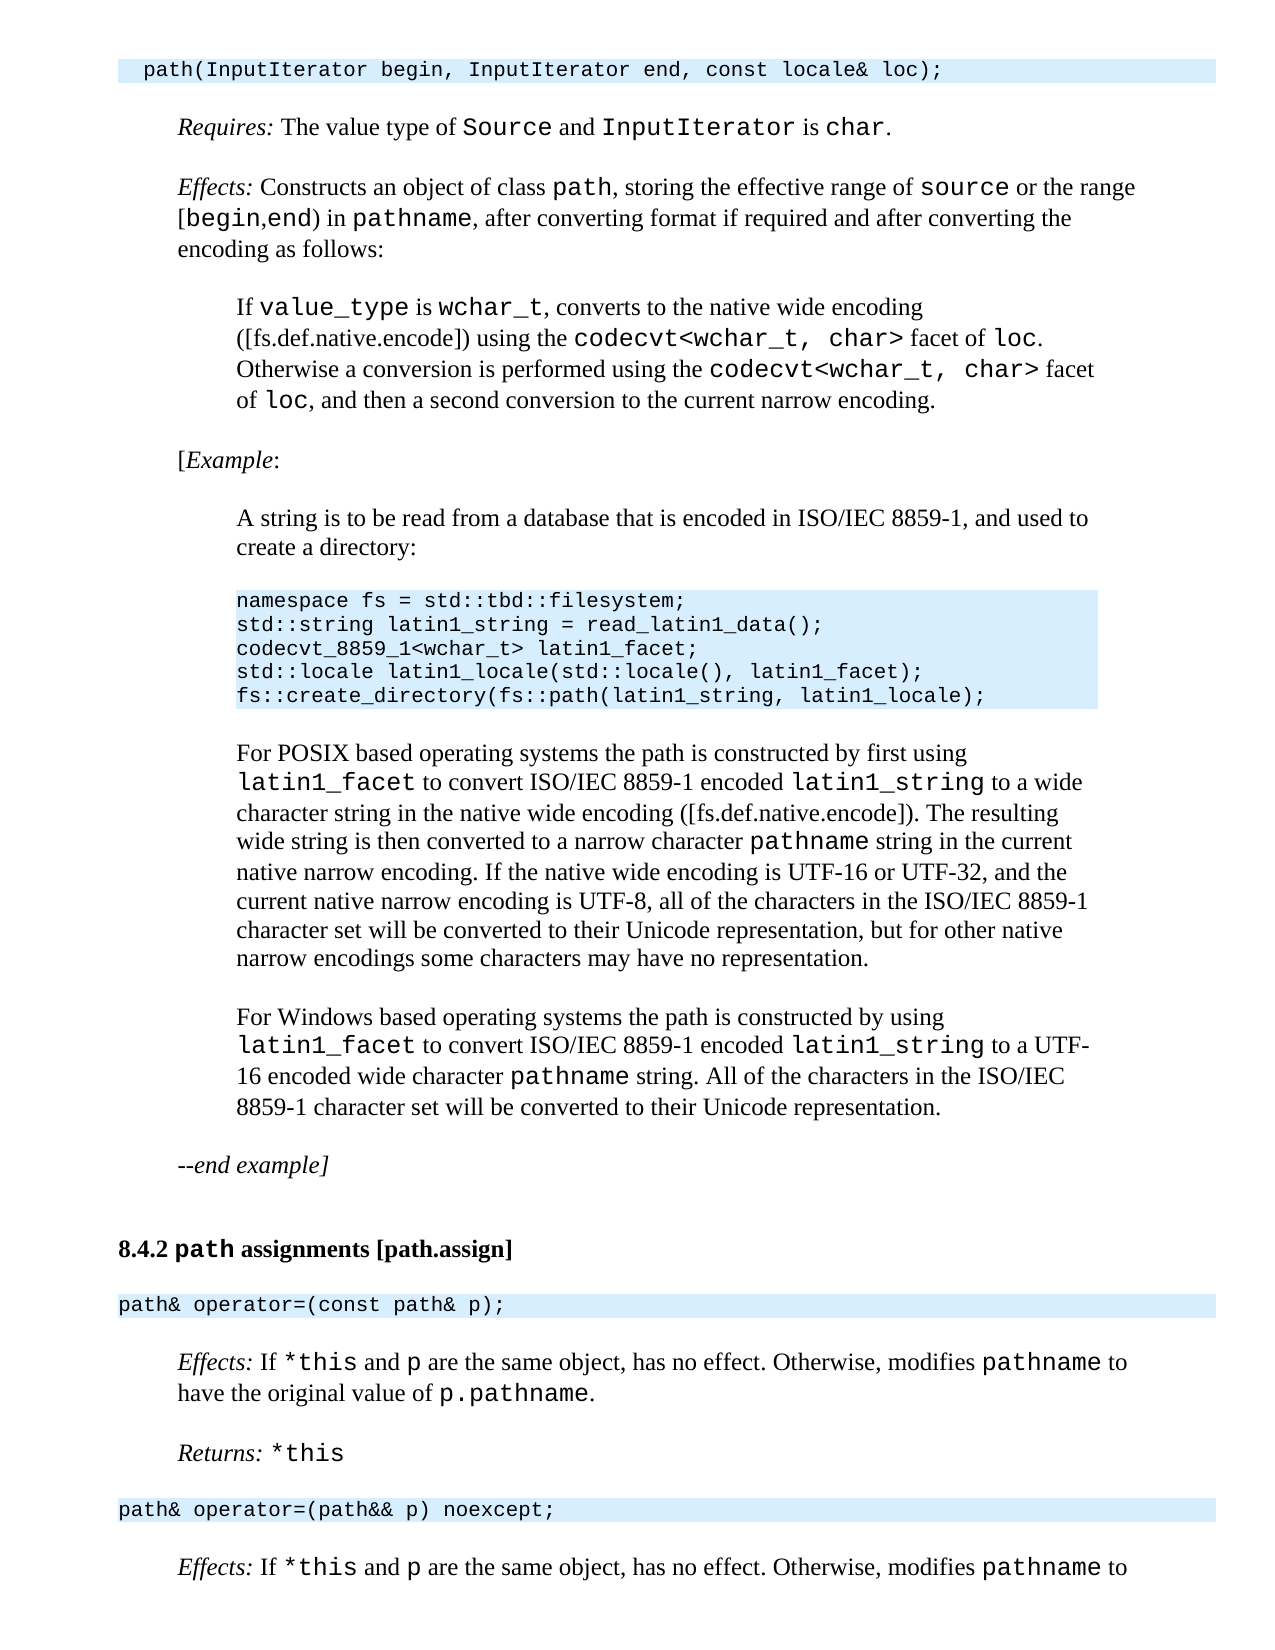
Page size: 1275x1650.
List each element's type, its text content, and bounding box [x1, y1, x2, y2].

text Effects: If *this and p are the same object, has no effect. Otherwise, modifies pathname to have the original value of p.pathname. [177, 1347, 1157, 1409]
text path& operator=(const path& p); [118, 1294, 1216, 1318]
text A string is to be read from a database that is encoded in ISO/IEC 8859-1, and used to create a directory: [236, 503, 1098, 561]
text path(InputIterator begin, InputIterator end, const locale& loc); [118, 59, 1216, 83]
text Effects: If *this and p are the same object, has no effect. Otherwise, modifies pathname to [177, 1552, 1157, 1582]
text namespace fs = std::tbd::filesystem; [236, 590, 1098, 614]
text Effects: Constructs an object of class path, storing the effective range of source or the range [begin,end) in pathname, after converting format if required and after converting the encoding as follows: [177, 172, 1157, 263]
text For POSIX based operating systems the path is constructed by first using latin1_facet to convert ISO/IEC 8859-1 encoded latin1_string to a wide character string in the native wide encoding ([fs.def.native.encode]). The resulting wide string is then converted to a narrow character pathname string in the current native narrow encoding. If the native wide encoding is UTF-16 or UTF-32, and the current native narrow encoding is UTF-8, all of the characters in the ISO/IEC 8859-1 character set will be converted to their Unicode representation, but for other native narrow encodings some characters may have no representation. [236, 738, 1098, 972]
text Requires: The value type of Source and InputIterator is char. [177, 112, 1157, 143]
subtitle 8.4.2 path assignments [path.assign] [118, 1234, 1216, 1264]
text If value_type is wchar_t, converts to the native wide encoding ([fs.def.native.encode]) using the codecvt<wchar_t, char> facet of loc. Otherwise a conversion is performed using the codecvt<wchar_t, char> facet of loc, and then a second conversion to the current narrow encoding. [236, 292, 1098, 416]
text path& operator=(path&& p) noexcept; [118, 1498, 1216, 1522]
text Returns: *this [177, 1438, 1157, 1469]
text fs::create_directory(fs::path(latin1_string, latin1_locale); [236, 685, 1098, 709]
text codecvt_8859_1<wchar_t> latin1_facet; [236, 638, 1098, 661]
text For Windows based operating systems the path is constructed by using latin1_facet to convert ISO/IEC 8859-1 encoded latin1_string to a UTF-16 encoded wide character pathname string. All of the characters in the ISO/IEC 8859-1 character set will be converted to their Unicode representation. [236, 1002, 1098, 1121]
text --end example] [177, 1150, 1157, 1179]
text std::locale latin1_locale(std::locale(), latin1_facet); [236, 661, 1098, 685]
text std::string latin1_string = read_latin1_data(); [236, 614, 1098, 638]
text [Example: [177, 445, 1157, 474]
